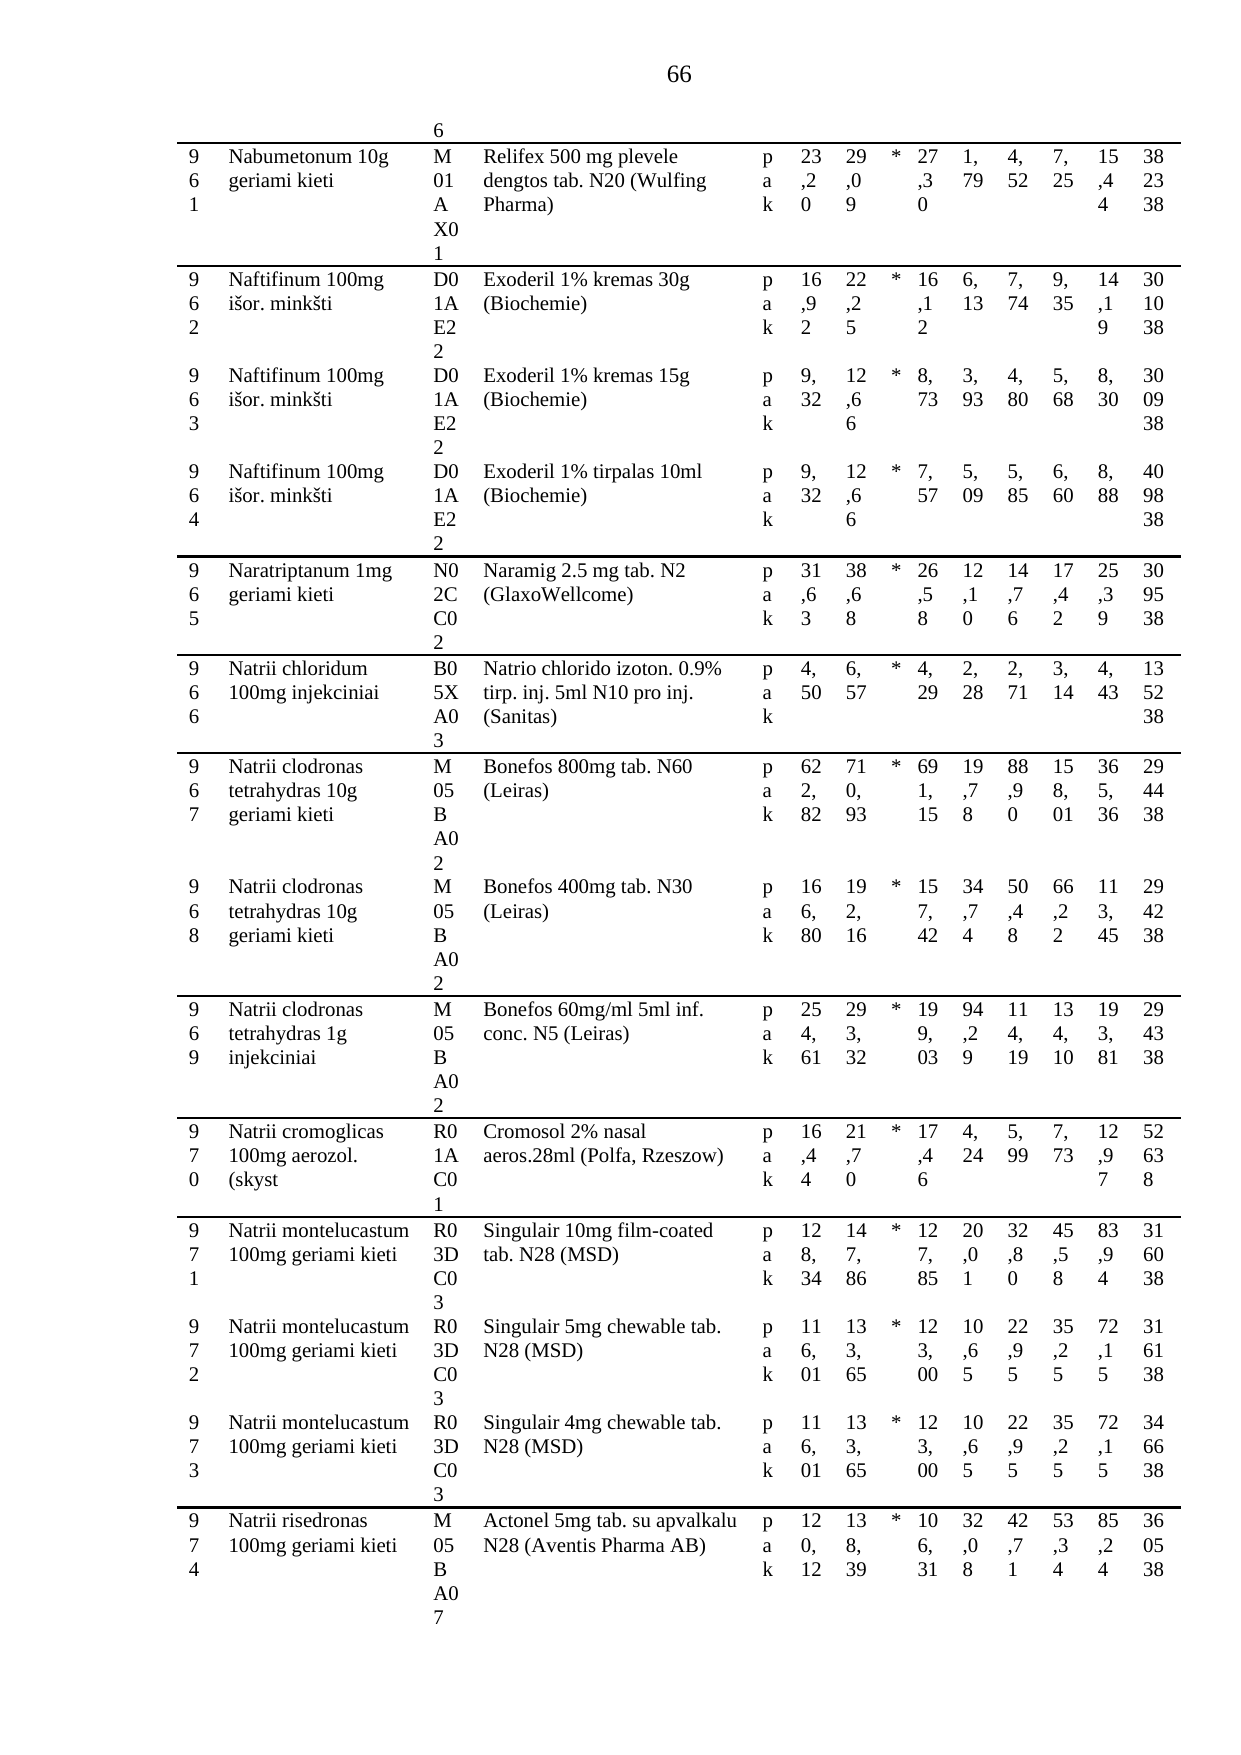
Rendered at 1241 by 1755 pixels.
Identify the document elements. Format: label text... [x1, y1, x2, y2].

table_cell 114,19 [996, 997, 1041, 1117]
table_cell 26,58 [906, 558, 951, 654]
table_cell 106,31 [906, 1509, 951, 1629]
table_cell 3,14 [1041, 656, 1086, 752]
table_cell 4,52 [996, 144, 1041, 264]
table_cell 710,93 [834, 754, 879, 874]
table_cell 365,36 [1086, 754, 1132, 874]
table_cell [834, 118, 879, 142]
table_cell [217, 118, 422, 142]
table_cell 199,03 [906, 997, 951, 1117]
table_cell 88,90 [996, 754, 1041, 874]
table_cell N02CC02 [422, 558, 472, 654]
table_cell 12,66 [834, 363, 879, 459]
table_cell 972 [177, 1314, 217, 1410]
table_cell Actonel 5mg tab. su apvalkalu N28 (Aventis Pharma AB) [472, 1509, 751, 1629]
table_cell Natrii clodronas tetrahydras 10g geriami kieti [217, 754, 422, 874]
table_cell 12,97 [1086, 1119, 1132, 1216]
table_cell R03DC03 [422, 1410, 472, 1506]
table_cell 192,16 [834, 875, 879, 995]
table_cell 968 [177, 875, 217, 995]
table_cell Natrii montelucastum 100mg geriami kieti [217, 1314, 422, 1410]
table_cell [789, 118, 834, 142]
table_cell 17,46 [906, 1119, 951, 1216]
table_cell * [880, 1314, 906, 1410]
table_cell 4,80 [996, 363, 1041, 459]
table_cell 133,65 [834, 1410, 879, 1506]
table_cell 16,12 [906, 267, 951, 363]
table_cell M05BA02 [422, 754, 472, 874]
table_cell D01AE22 [422, 267, 472, 363]
table_cell 16,44 [789, 1119, 834, 1216]
table_cell 9,35 [1041, 267, 1086, 363]
table_cell * [880, 558, 906, 654]
table_cell 409838 [1132, 459, 1181, 555]
table_cell Naratriptanum 1mg geriami kieti [217, 558, 422, 654]
table_cell [996, 118, 1041, 142]
table_cell Singulair 10mg film-coated tab. N28 (MSD) [472, 1218, 751, 1314]
table_cell Naftifinum 100mg išor. minkšti [217, 267, 422, 363]
table_cell M05BA07 [422, 1509, 472, 1629]
table_cell 963 [177, 363, 217, 459]
table_cell 8,88 [1086, 459, 1132, 555]
table_cell Singulair 5mg chewable tab. N28 (MSD) [472, 1314, 751, 1410]
table_cell pak [751, 363, 789, 459]
table_cell pak [751, 558, 789, 654]
table_cell 622,82 [789, 754, 834, 874]
table_cell 294338 [1132, 997, 1181, 1117]
table_cell 72,15 [1086, 1410, 1132, 1506]
table_cell Natrii clodronas tetrahydras 10g geriami kieti [217, 875, 422, 995]
table_cell 294238 [1132, 875, 1181, 995]
table_cell Natrii montelucastum 100mg geriami kieti [217, 1218, 422, 1314]
table_cell 53,34 [1041, 1509, 1086, 1629]
table_cell B05XA03 [422, 656, 472, 752]
table_cell 4,24 [951, 1119, 996, 1216]
table_cell 123,00 [906, 1410, 951, 1506]
table_cell 22,95 [996, 1410, 1041, 1506]
table_cell 4,43 [1086, 656, 1132, 752]
table_cell 42,71 [996, 1509, 1041, 1629]
table_cell [880, 118, 906, 142]
table_cell Relifex 500 mg plevele dengtos tab. N20 (Wulfing Pharma) [472, 144, 751, 264]
table_cell pak [751, 1410, 789, 1506]
table_cell pak [751, 875, 789, 995]
table_cell 123,00 [906, 1314, 951, 1410]
table_cell pak [751, 459, 789, 555]
table_cell * [880, 363, 906, 459]
table_cell 31,63 [789, 558, 834, 654]
table_cell Natrio chlorido izoton. 0.9% tirp. inj. 5ml N10 pro inj.(Sanitas) [472, 656, 751, 752]
table_cell 128,34 [789, 1218, 834, 1314]
table_cell Naramig 2.5 mg tab. N2 (GlaxoWellcome) [472, 558, 751, 654]
table_cell Naftifinum 100mg išor. minkšti [217, 363, 422, 459]
table_cell 94,29 [951, 997, 996, 1117]
table_cell [177, 118, 217, 142]
table_cell 22,25 [834, 267, 879, 363]
table_cell 85,24 [1086, 1509, 1132, 1629]
table_cell 961 [177, 144, 217, 264]
table_cell Exoderil 1% tirpalas 10ml (Biochemie) [472, 459, 751, 555]
table_cell 9,32 [789, 459, 834, 555]
table_cell * [880, 459, 906, 555]
table_cell pak [751, 997, 789, 1117]
table_cell Natrii montelucastum 100mg geriami kieti [217, 1410, 422, 1506]
table_cell D01AE22 [422, 363, 472, 459]
table_cell R03DC03 [422, 1314, 472, 1410]
table_cell Naftifinum 100mg išor. minkšti [217, 459, 422, 555]
table_cell 5,09 [951, 459, 996, 555]
table_cell pak [751, 754, 789, 874]
table_cell Natrii risedronas 100mg geriami kieti [217, 1509, 422, 1629]
table_cell 16,92 [789, 267, 834, 363]
table_cell 973 [177, 1410, 217, 1506]
table_cell * [880, 1509, 906, 1629]
table_cell 15,44 [1086, 144, 1132, 264]
table_cell 966 [177, 656, 217, 752]
table_cell 360538 [1132, 1509, 1181, 1629]
table_cell Bonefos 60mg/ml 5ml inf. conc. N5 (Leiras) [472, 997, 751, 1117]
table_cell 19,78 [951, 754, 996, 874]
table_cell 5,68 [1041, 363, 1086, 459]
table_cell [951, 118, 996, 142]
table_cell 6,13 [951, 267, 996, 363]
table_cell 29,09 [834, 144, 879, 264]
table_cell 116,01 [789, 1410, 834, 1506]
table_cell * [880, 144, 906, 264]
table_cell [1132, 118, 1181, 142]
table_cell 5,99 [996, 1119, 1041, 1216]
table_cell [751, 118, 789, 142]
table_cell 301038 [1132, 267, 1181, 363]
table_cell 964 [177, 459, 217, 555]
table_cell 147,86 [834, 1218, 879, 1314]
table_cell [1086, 118, 1132, 142]
table_cell 7,25 [1041, 144, 1086, 264]
table_cell [906, 118, 951, 142]
table_cell 38,68 [834, 558, 879, 654]
table_cell R01AC01 [422, 1119, 472, 1216]
table_cell Nabumetonum 10g geriami kieti [217, 144, 422, 264]
table_cell 32,08 [951, 1509, 996, 1629]
table_cell Exoderil 1% kremas 15g (Biochemie) [472, 363, 751, 459]
table_cell Bonefos 800mg tab. N60 (Leiras) [472, 754, 751, 874]
table_cell 691,15 [906, 754, 951, 874]
table_cell 193,81 [1086, 997, 1132, 1117]
table_cell * [880, 1119, 906, 1216]
table_cell pak [751, 656, 789, 752]
table_cell 23,20 [789, 144, 834, 264]
table_cell 113,45 [1086, 875, 1132, 995]
table_cell 83,94 [1086, 1218, 1132, 1314]
table_cell 158,01 [1041, 754, 1086, 874]
table_cell Cromosol 2% nasal aeros.28ml (Polfa, Rzeszow) [472, 1119, 751, 1216]
table_cell 17,42 [1041, 558, 1086, 654]
table_cell 34,74 [951, 875, 996, 995]
table_cell 166,80 [789, 875, 834, 995]
table_cell Natrii cromoglicas 100mg aerozol. (skyst [217, 1119, 422, 1216]
table_cell 7,73 [1041, 1119, 1086, 1216]
table_cell 309538 [1132, 558, 1181, 654]
table_cell M05BA02 [422, 997, 472, 1117]
table_cell 969 [177, 997, 217, 1117]
table_cell 116,01 [789, 1314, 834, 1410]
table_cell 127,85 [906, 1218, 951, 1314]
table_cell 66,22 [1041, 875, 1086, 995]
table_cell 346638 [1132, 1410, 1181, 1506]
table_cell 20,01 [951, 1218, 996, 1314]
table_cell 27,30 [906, 144, 951, 264]
table_cell 8,30 [1086, 363, 1132, 459]
table_cell 970 [177, 1119, 217, 1216]
table_cell M01AX01 [422, 144, 472, 264]
table_cell * [880, 656, 906, 752]
table_cell [472, 118, 751, 142]
table_cell 138,39 [834, 1509, 879, 1629]
table_cell R03DC03 [422, 1218, 472, 1314]
table_cell 6,60 [1041, 459, 1086, 555]
table_cell 22,95 [996, 1314, 1041, 1410]
table_cell 50,48 [996, 875, 1041, 995]
table_cell 6,57 [834, 656, 879, 752]
table_cell Natrii chloridum 100mg injekciniai [217, 656, 422, 752]
table_cell * [880, 754, 906, 874]
table_cell D01AE22 [422, 459, 472, 555]
table_cell 10,65 [951, 1314, 996, 1410]
table_cell pak [751, 1314, 789, 1410]
table_cell 3,93 [951, 363, 996, 459]
table_cell 254,61 [789, 997, 834, 1117]
table_cell 35,25 [1041, 1410, 1086, 1506]
table_cell pak [751, 1509, 789, 1629]
table_cell 1,79 [951, 144, 996, 264]
table_cell 974 [177, 1509, 217, 1629]
table_cell 4,29 [906, 656, 951, 752]
table_cell pak [751, 1218, 789, 1314]
table_cell 32,80 [996, 1218, 1041, 1314]
table_cell pak [751, 144, 789, 264]
table_cell 967 [177, 754, 217, 874]
table_cell pak [751, 267, 789, 363]
table_cell 4,50 [789, 656, 834, 752]
table_cell 6 [422, 118, 472, 142]
table_cell 14,76 [996, 558, 1041, 654]
table_cell 971 [177, 1218, 217, 1314]
table_cell 35,25 [1041, 1314, 1086, 1410]
table_cell 2,28 [951, 656, 996, 752]
table_cell * [880, 875, 906, 995]
table_cell 12,66 [834, 459, 879, 555]
table_cell 12,10 [951, 558, 996, 654]
table_cell M05BA02 [422, 875, 472, 995]
table_cell 382338 [1132, 144, 1181, 264]
table_cell 10,65 [951, 1410, 996, 1506]
table_cell 300938 [1132, 363, 1181, 459]
table_cell 9,32 [789, 363, 834, 459]
table_cell Singulair 4mg chewable tab. N28 (MSD) [472, 1410, 751, 1506]
table_cell 25,39 [1086, 558, 1132, 654]
table_cell Natrii clodronas tetrahydras 1g injekciniai [217, 997, 422, 1117]
table_cell 7,74 [996, 267, 1041, 363]
table_cell 5,85 [996, 459, 1041, 555]
table_cell * [880, 267, 906, 363]
table_cell 14,19 [1086, 267, 1132, 363]
table_cell 7,57 [906, 459, 951, 555]
table_cell Exoderil 1% kremas 30g (Biochemie) [472, 267, 751, 363]
table_cell 135238 [1132, 656, 1181, 752]
table_cell 52638 [1132, 1119, 1181, 1216]
table_cell 120,12 [789, 1509, 834, 1629]
table_cell * [880, 1218, 906, 1314]
table_cell 45,58 [1041, 1218, 1086, 1314]
table_cell 72,15 [1086, 1314, 1132, 1410]
table_cell 134,10 [1041, 997, 1086, 1117]
table_cell Bonefos 400mg tab. N30 (Leiras) [472, 875, 751, 995]
table_cell 316138 [1132, 1314, 1181, 1410]
table_cell 2,71 [996, 656, 1041, 752]
table_cell 962 [177, 267, 217, 363]
table_cell pak [751, 1119, 789, 1216]
table_cell 294438 [1132, 754, 1181, 874]
table_cell 293,32 [834, 997, 879, 1117]
table_cell 133,65 [834, 1314, 879, 1410]
table_cell 316038 [1132, 1218, 1181, 1314]
table_cell [1041, 118, 1086, 142]
table_cell * [880, 1410, 906, 1506]
table_cell 21,70 [834, 1119, 879, 1216]
table_cell 8,73 [906, 363, 951, 459]
table_cell 965 [177, 558, 217, 654]
table_cell 157,42 [906, 875, 951, 995]
table_cell * [880, 997, 906, 1117]
